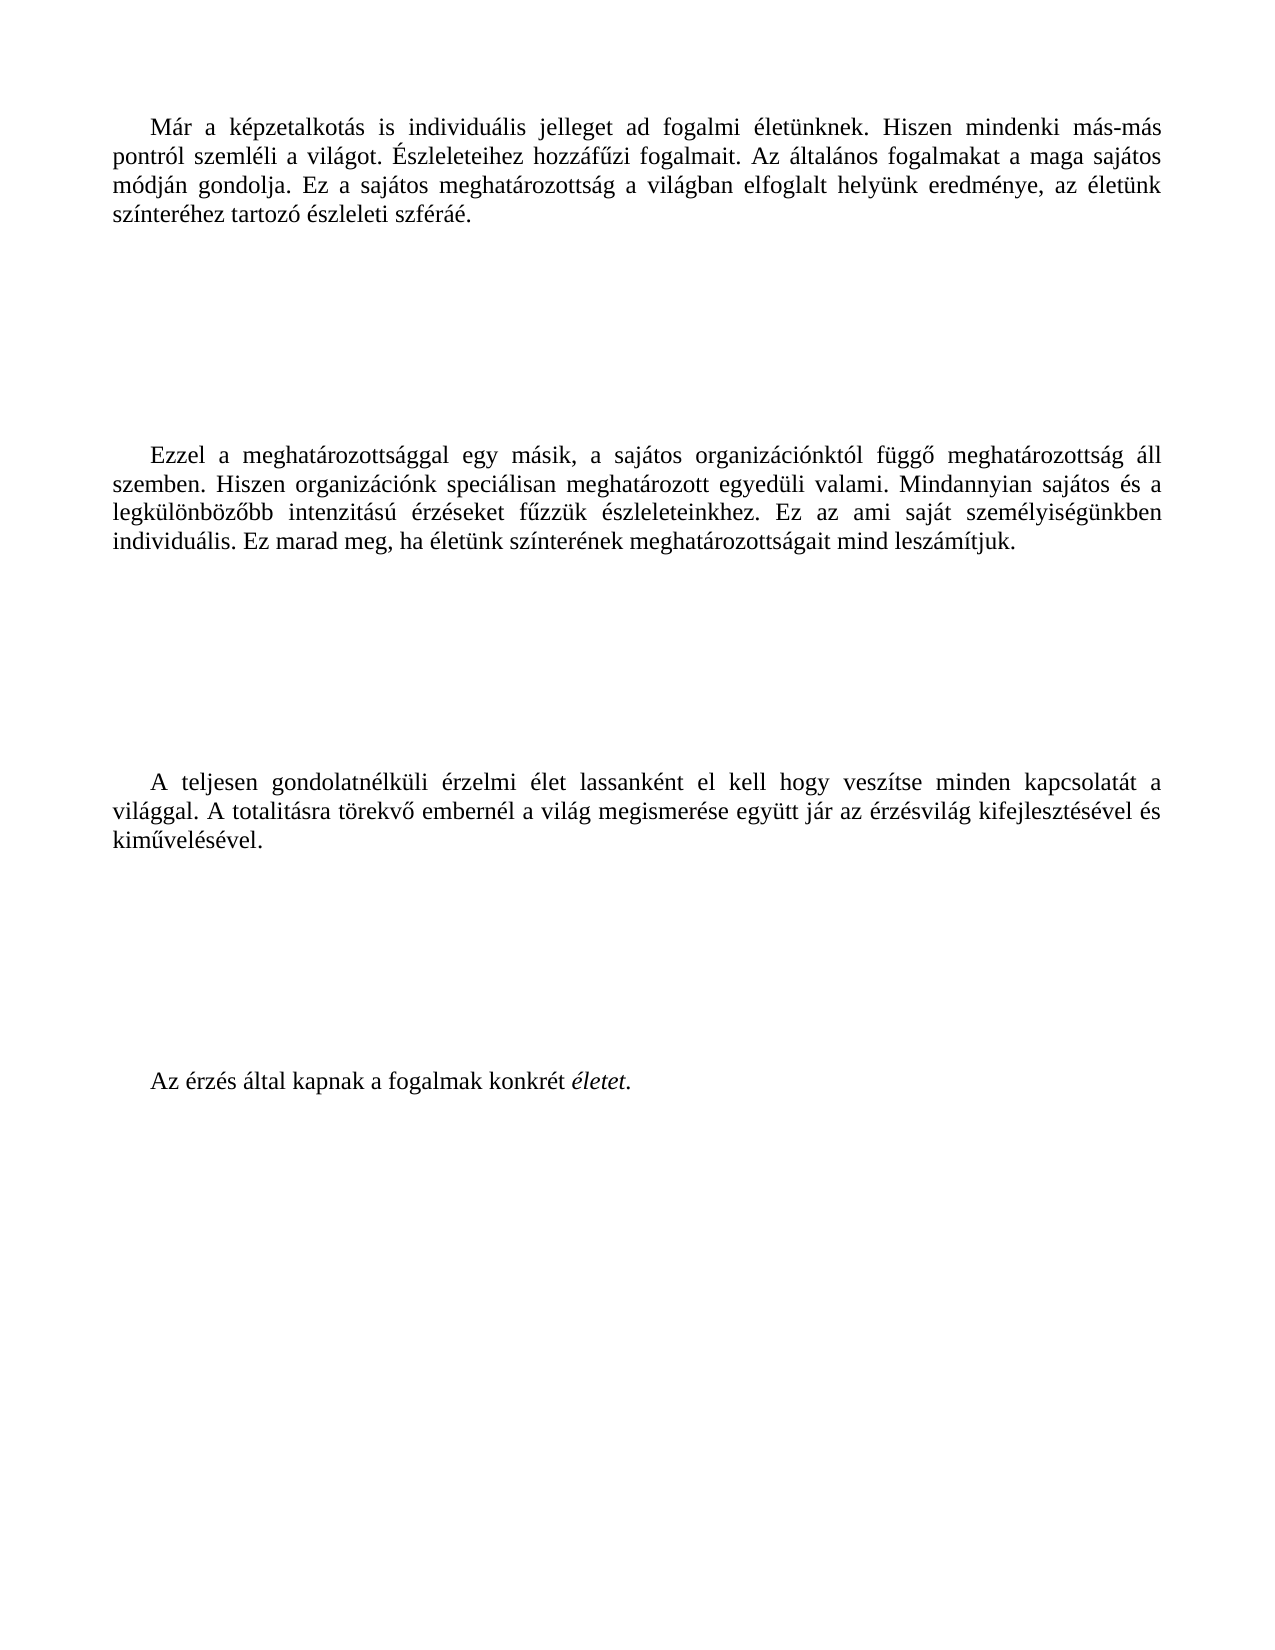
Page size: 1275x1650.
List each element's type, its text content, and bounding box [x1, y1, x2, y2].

text Már a képzetalkotás is individuális jelleget ad fogalmi életünknek. Hiszen mindenki más-más pontról szemléli a világot. Észleleteihez hozzáfűzi fogalmait. Az általános fogalmakat a maga sajátos módján gondolja. Ez a sajátos meghatározottság a világban elfoglalt helyünk eredménye, az életünk színteréhez tartozó észleleti szféráé. [112, 112, 1162, 227]
text Az érzés által kapnak a fogalmak konkrét életet. [112, 1066, 1162, 1095]
text Ezzel a meghatározottsággal egy másik, a sajátos organizációnktól függő meghatározottság áll szemben. Hiszen organizációnk speciálisan meghatározott egyedüli valami. Mindannyian sajátos és a legkülönbözőbb intenzitású érzéseket fűzzük észleleteinkhez. Ez az ami saját személyiségünkben individuális. Ez marad meg, ha életünk színterének meghatározottságait mind leszámítjuk. [112, 440, 1162, 555]
text A teljesen gondolatnélküli érzelmi élet lassanként el kell hogy veszítse minden kapcsolatát a világgal. A totalitásra törekvő embernél a világ megismerése együtt jár az érzésvilág kifejlesztésével és kiművelésével. [112, 767, 1162, 854]
